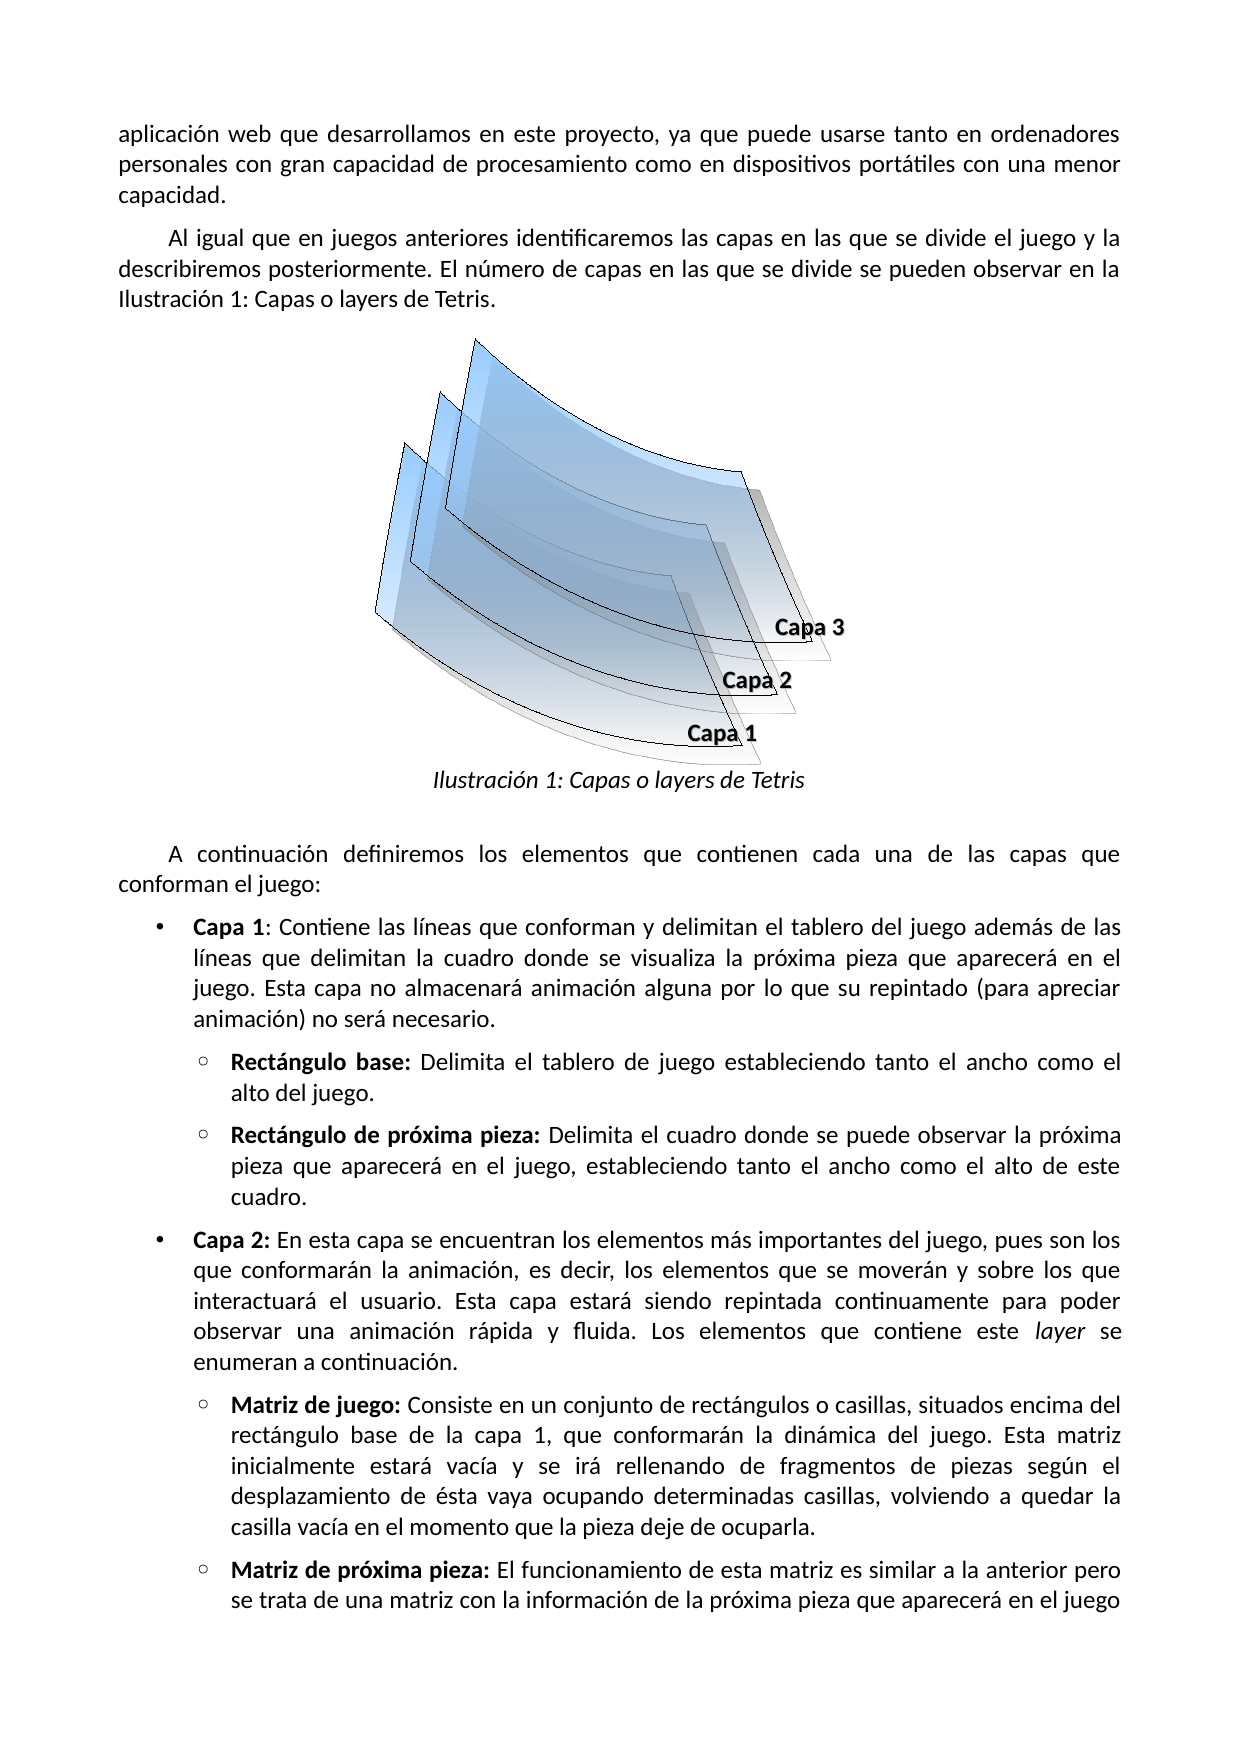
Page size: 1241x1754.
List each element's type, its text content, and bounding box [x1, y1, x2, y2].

list Matriz de juego: Consiste en un conjunto de rectángulos o casillas, situados encima del rectángulo base de la capa 1, que conformarán la dinámica del juego. Esta matriz inicialmente estará vacía y se irá rellenando de fragmentos de piezas según el desplazamiento de ésta vaya ocupando determinadas casillas, volviendo a quedar la casilla vacía en el momento que la pieza deje de ocuparla. [193, 1389, 1122, 1541]
list Rectángulo base: Delimita el tablero de juego estableciendo tanto el ancho como el alto del juego. [193, 1046, 1122, 1107]
list Capa 2: En esta capa se encuentran los elementos más importantes del juego, pues son los que conformarán la animación, es decir, los elementos que se moverán y sobre los que interactuará el usuario. Esta capa estará siendo repintada continuamente para poder observar una animación rápida y fluida. Los elementos que contiene este layer se enumeran a continuación. [156, 1224, 1122, 1376]
text Al igual que en juegos anteriores identificaremos las capas en las que se divide el juego y la describiremos posteriormente. El número de capas en las que se divide se pueden observar en la Ilustración 1: Capas o layers de Tetris. [118, 222, 1122, 314]
list Capa 1: Contiene las líneas que conforman y delimitan el tablero del juego además de las líneas que delimitan la cuadro donde se visualiza la próxima pieza que aparecerá en el juego. Esta capa no almacenará animación alguna por lo que su repintado (para apreciar animación) no será necesario. [156, 912, 1122, 1034]
text Ilustración 1: Capas o layers de Tetris [375, 351, 865, 795]
list Matriz de próxima pieza: El funcionamiento de esta matriz es similar a la anterior pero se trata de una matriz con la información de la próxima pieza que aparecerá en el juego [193, 1554, 1122, 1615]
text A continuación definiremos los elementos que contienen cada una de las capas que conforman el juego: [118, 838, 1122, 899]
list Rectángulo de próxima pieza: Delimita el cuadro donde se puede observar la próxima pieza que aparecerá en el juego, estableciendo tanto el ancho como el alto de este cuadro. [193, 1120, 1122, 1211]
text aplicación web que desarrollamos en este proyecto, ya que puede usarse tanto en ordenadores personales con gran capacidad de procesamiento como en dispositivos portátiles con una menor capacidad. [118, 118, 1122, 210]
